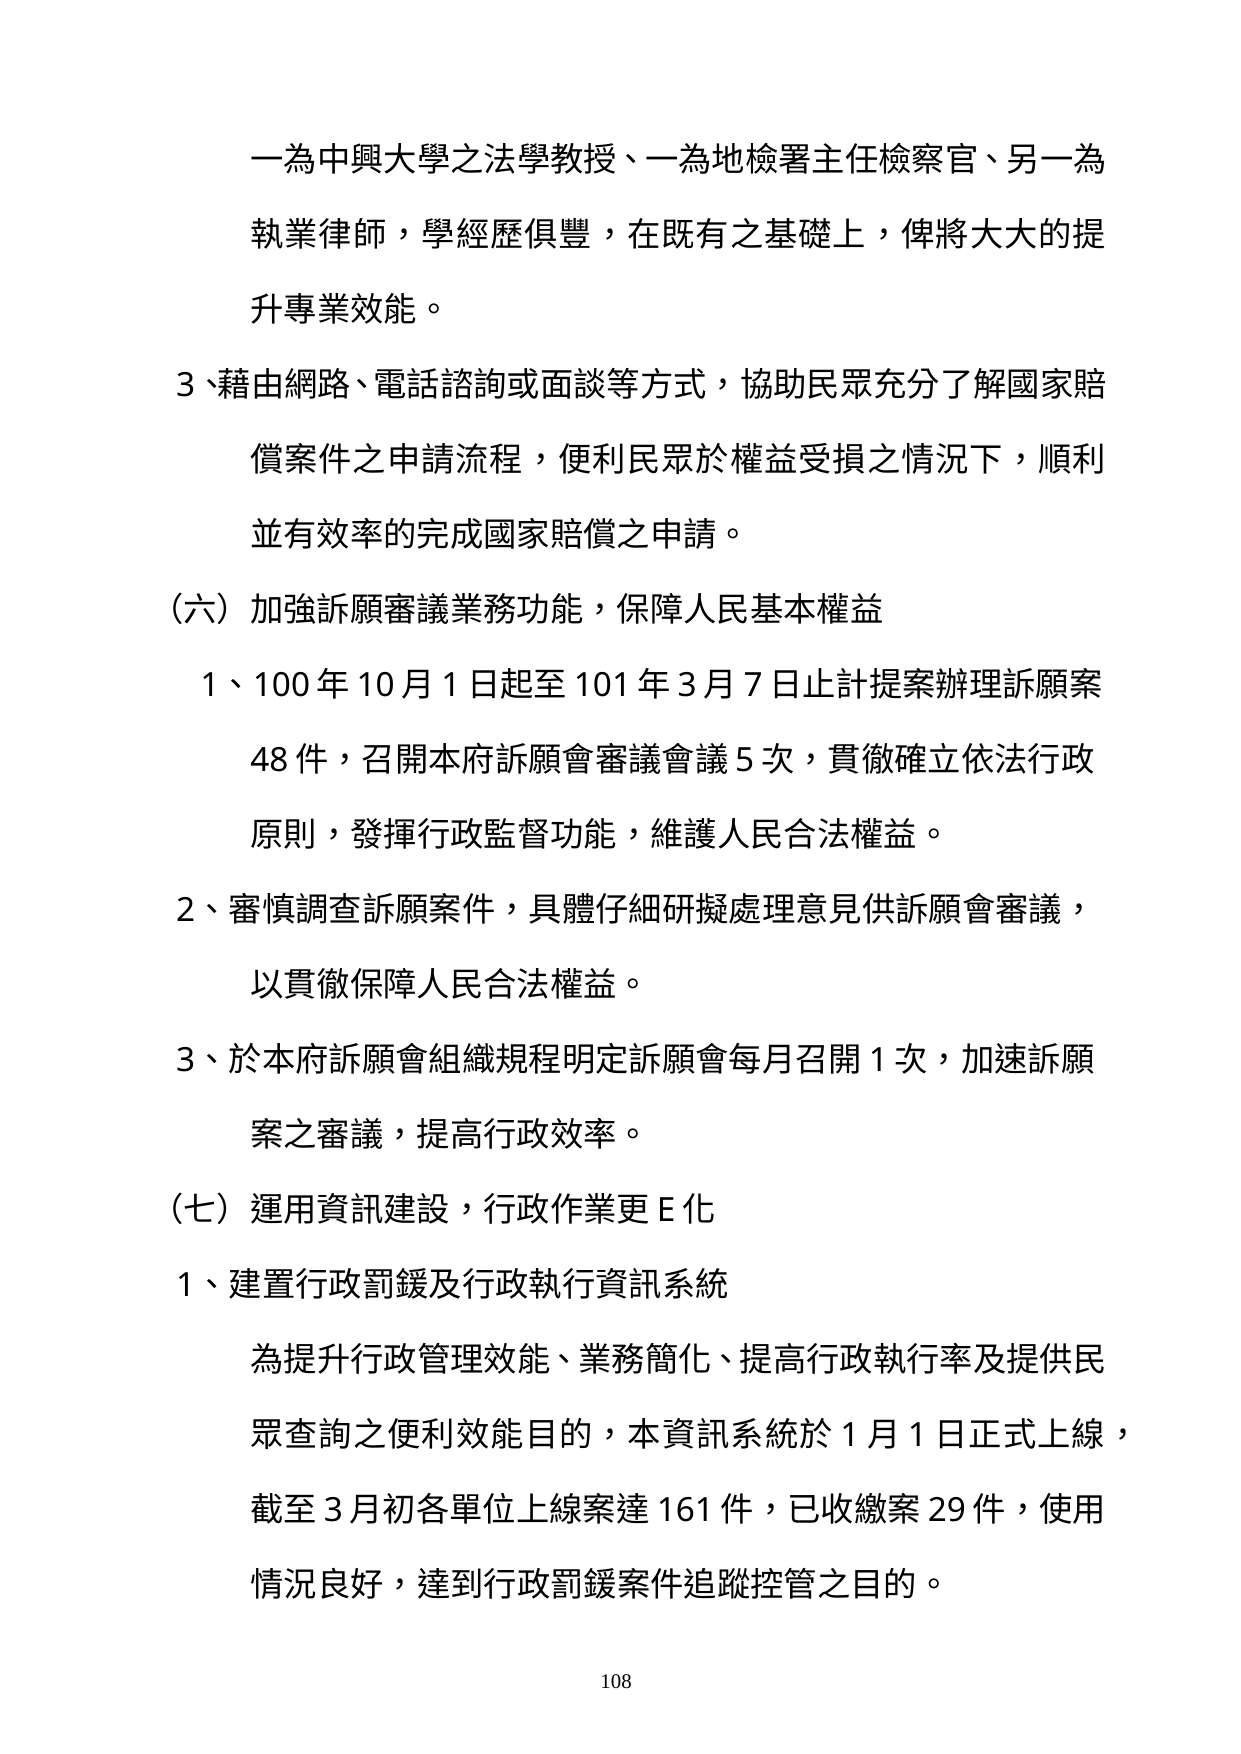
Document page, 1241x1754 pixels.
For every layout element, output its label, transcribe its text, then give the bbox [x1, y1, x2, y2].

text 為提升行政管理效能、業務簡化、提高行政執行率及提供民眾查詢之便利效能目的，本資訊系統於1月1日正式上線，截至3月初各單位上線案達161件，已收繳案29件，使用情況良好，達到行政罰鍰案件追蹤控管之目的。 [250, 1320, 1106, 1620]
text 1、100年10月1日起至101年3月7日止計提案辦理訴願案48件，召開本府訴願會審議會議5次，貫徹確立依法行政原則，發揮行政監督功能，維護人民合法權益。 [200, 645, 1106, 870]
text 2、審慎調查訴願案件，具體仔細研擬處理意見供訴願會審議，以貫徹保障人民合法權益。 [150, 870, 1106, 1020]
text 一為中興大學之法學教授、一為地檢署主任檢察官、另一為執業律師，學經歷俱豐，在既有之基礎上，俾將大大的提升專業效能。 [150, 120, 1106, 345]
text 3、於本府訴願會組織規程明定訴願會每月召開1次，加速訴願案之審議，提高行政效率。 [150, 1020, 1106, 1170]
text （七）運用資訊建設，行政作業更E化 [150, 1170, 1106, 1245]
text 1、建置行政罰鍰及行政執行資訊系統 [150, 1245, 1106, 1320]
text （六）加強訴願審議業務功能，保障人民基本權益 [150, 570, 1106, 645]
text 3、藉由網路、電話諮詢或面談等方式，協助民眾充分了解國家賠償案件之申請流程，便利民眾於權益受損之情況下，順利並有效率的完成國家賠償之申請。 [150, 345, 1106, 570]
